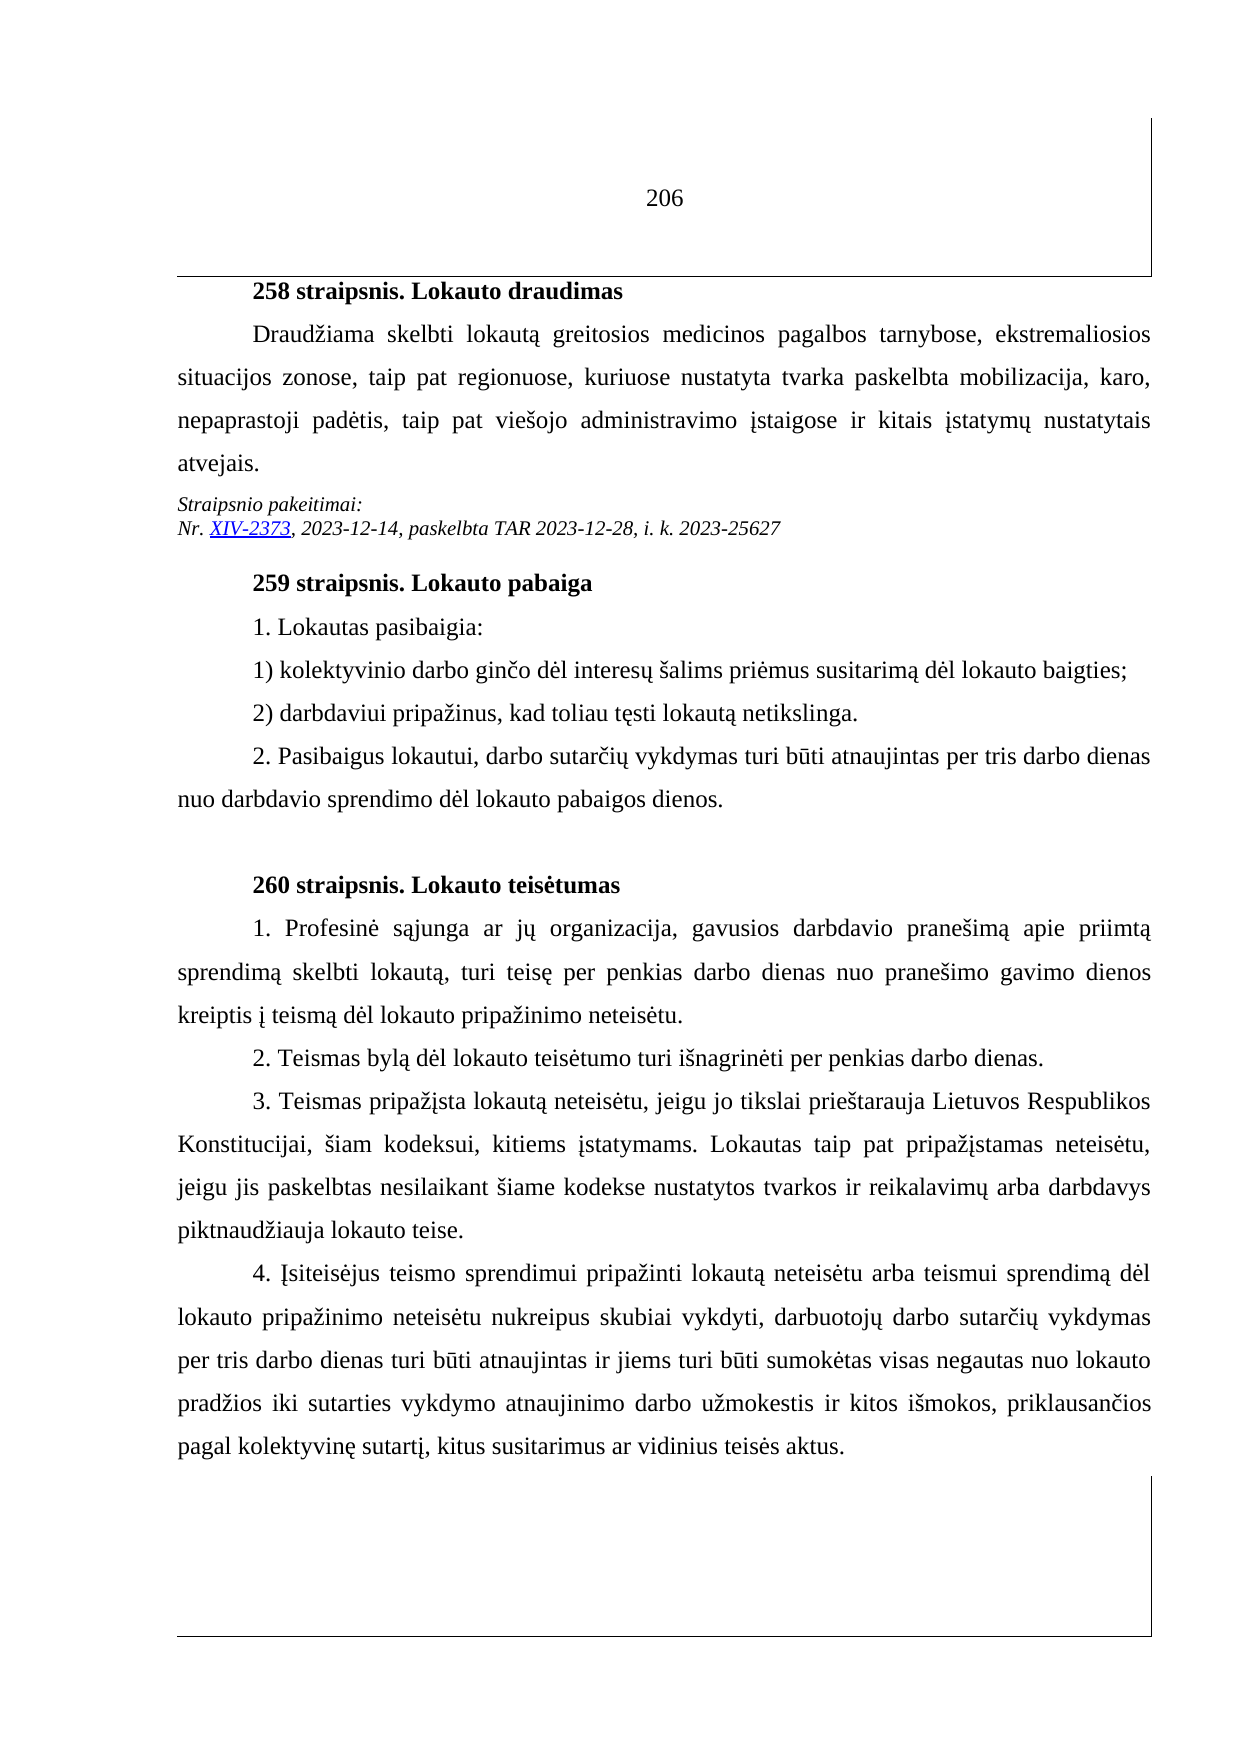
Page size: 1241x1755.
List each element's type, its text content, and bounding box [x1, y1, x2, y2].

text 2. Teismas bylą dėl lokauto teisėtumo turi išnagrinėti per penkias darbo dienas. [177, 1043, 1152, 1072]
text Draudžiama skelbti lokautą greitosios medicinos pagalbos tarnybose, ekstremaliosios situacijos zonose, taip pat regionuose, kuriuose nustatyta tvarka paskelbta mobilizacija, karo, nepaprastoji padėtis, taip pat viešojo administravimo įstaigose ir kitais įstatymų nustatytais atvejais. [177, 319, 1152, 477]
subtitle 260 straipsnis. Lokauto teisėtumas [177, 870, 1152, 899]
text 2) darbdaviui pripažinus, kad toliau tęsti lokautą netikslinga. [177, 698, 1152, 727]
text 1) kolektyvinio darbo ginčo dėl interesų šalims priėmus susitarimą dėl lokauto baigties; [177, 655, 1152, 683]
text 2. Pasibaigus lokautui, darbo sutarčių vykdymas turi būti atnaujintas per tris darbo dienas nuo darbdavio sprendimo dėl lokauto pabaigos dienos. [177, 741, 1152, 813]
text 3. Teismas pripažįsta lokautą neteisėtu, jeigu jo tikslai prieštarauja Lietuvos Respublikos Konstitucijai, šiam kodeksui, kitiems įstatymams. Lokautas taip pat pripažįstamas neteisėtu, jeigu jis paskelbtas nesilaikant šiame kodekse nustatytos tvarkos ir reikalavimų arba darbdavys piktnaudžiauja lokauto teise. [177, 1086, 1152, 1244]
text Straipsnio pakeitimai: [177, 492, 1152, 516]
text 4. Įsiteisėjus teismo sprendimui pripažinti lokautą neteisėtu arba teismui sprendimą dėl lokauto pripažinimo neteisėtu nukreipus skubiai vykdyti, darbuotojų darbo sutarčių vykdymas per tris darbo dienas turi būti atnaujintas ir jiems turi būti sumokėtas visas negautas nuo lokauto pradžios iki sutarties vykdymo atnaujinimo darbo užmokestis ir kitos išmokos, priklausančios pagal kolektyvinę sutartį, kitus susitarimus ar vidinius teisės aktus. [177, 1258, 1152, 1460]
text 258 straipsnis. Lokauto draudimas [177, 276, 1152, 305]
text 1. Lokautas pasibaigia: [177, 612, 1152, 640]
text Nr. XIV-2373, 2023-12-14, paskelbta TAR 2023-12-28, i. k. 2023-25627 [177, 516, 1152, 540]
text 1. Profesinė sąjunga ar jų organizacija, gavusios darbdavio pranešimą apie priimtą sprendimą skelbti lokautą, turi teisę per penkias darbo dienas nuo pranešimo gavimo dienos kreiptis į teismą dėl lokauto pripažinimo neteisėtu. [177, 913, 1152, 1028]
subtitle 259 straipsnis. Lokauto pabaiga [177, 568, 1152, 597]
